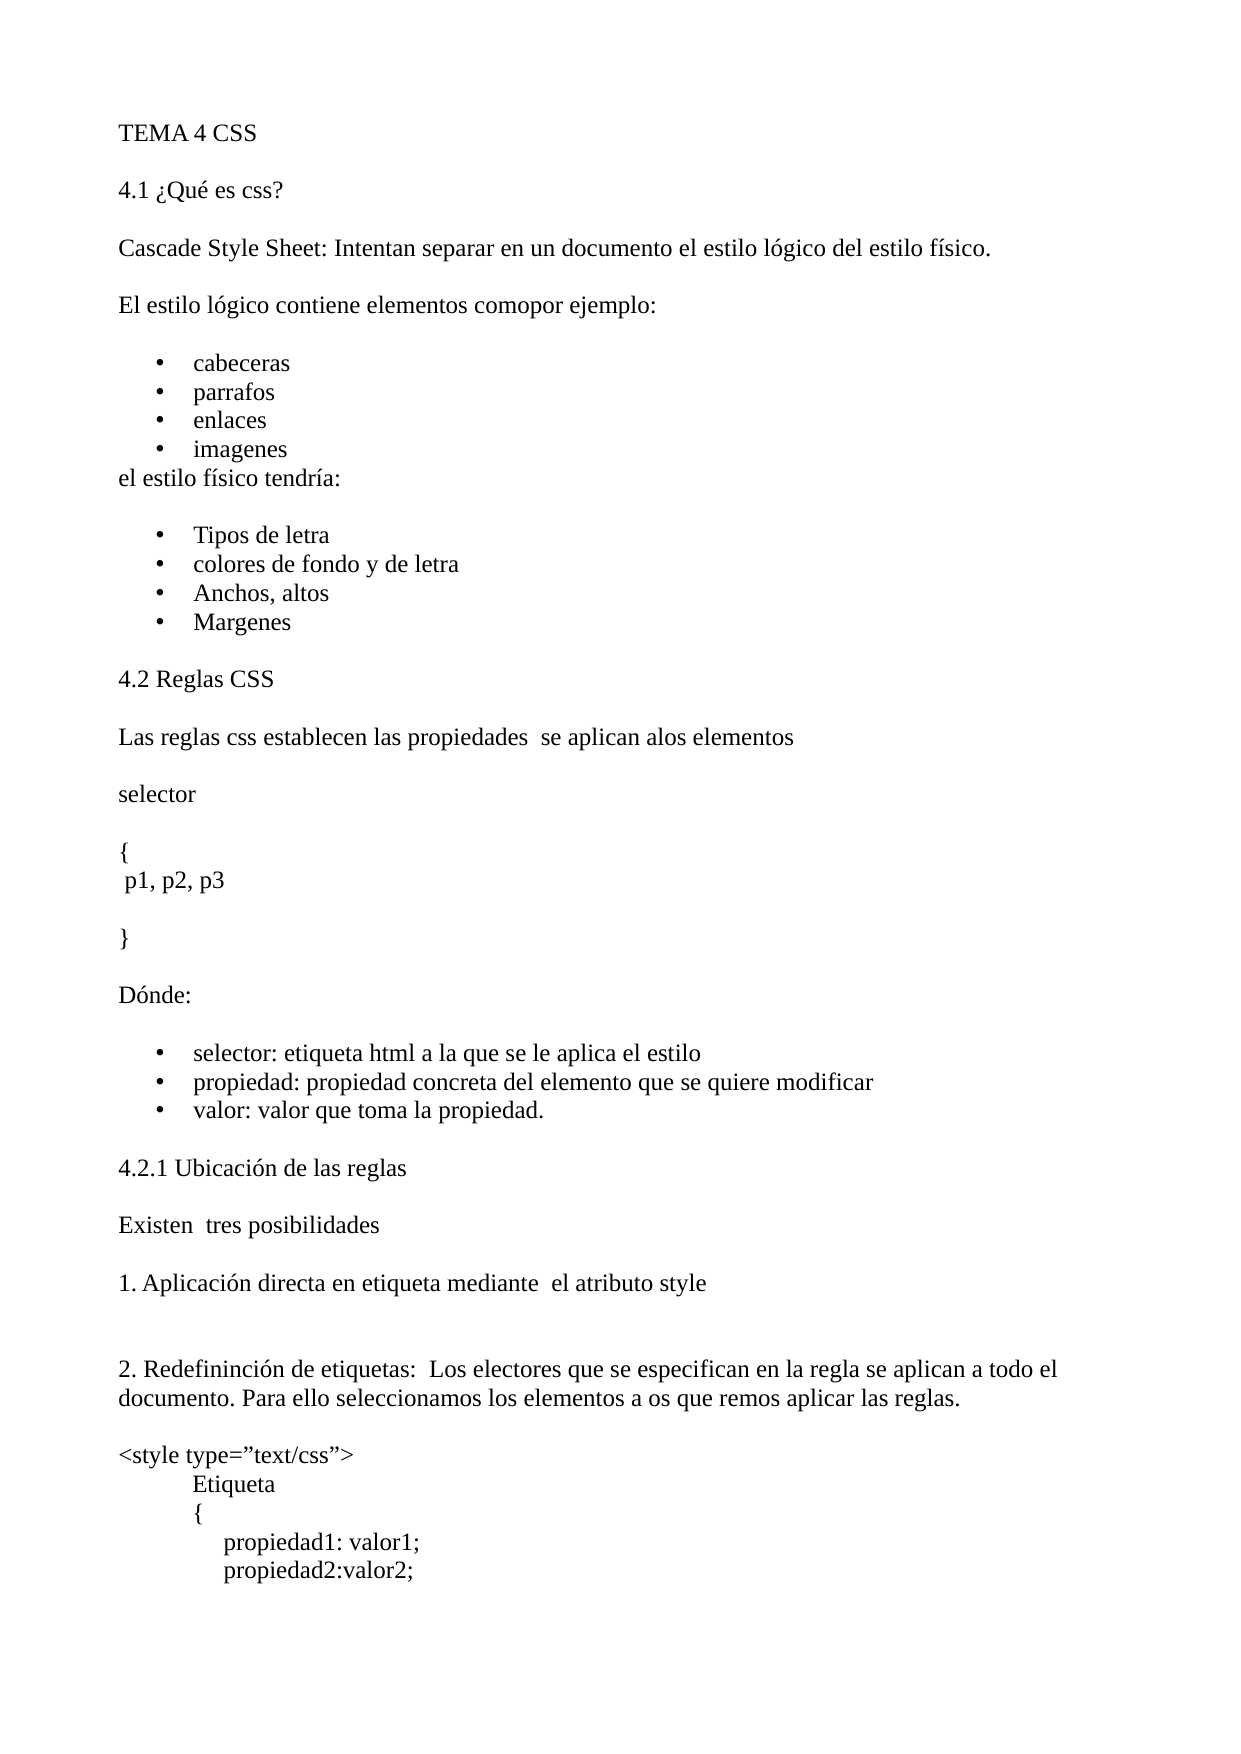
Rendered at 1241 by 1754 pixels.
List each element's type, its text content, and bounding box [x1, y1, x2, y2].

text Etiqueta [118, 1469, 1122, 1498]
text TEMA 4 CSS [118, 118, 1122, 147]
list propiedad: propiedad concreta del elemento que se quiere modificar [156, 1067, 1122, 1096]
text 4.2 Reglas CSS [118, 664, 1122, 693]
list Tipos de letra [156, 521, 1122, 549]
text { [118, 837, 1122, 866]
text <style type=”text/css”> [118, 1441, 1122, 1469]
text 1. Aplicación directa en etiqueta mediante el atributo style [118, 1268, 1122, 1297]
text Cascade Style Sheet: Intentan separar en un documento el estilo lógico del estilo físico. [118, 233, 1122, 262]
text el estilo físico tendría: [118, 463, 1122, 492]
text Existen tres posibilidades [118, 1211, 1122, 1239]
text Las reglas css establecen las propiedades se aplican alos elementos [118, 722, 1122, 751]
text propiedad2:valor2; [118, 1556, 1122, 1584]
list parrafos [156, 377, 1122, 406]
list Anchos, altos [156, 578, 1122, 607]
list cabeceras [156, 348, 1122, 377]
text 4.1 ¿Qué es css? [118, 176, 1122, 204]
list colores de fondo y de letra [156, 549, 1122, 578]
text { [118, 1498, 1122, 1527]
list selector: etiqueta html a la que se le aplica el estilo [156, 1038, 1122, 1067]
text El estilo lógico contiene elementos comopor ejemplo: [118, 291, 1122, 319]
text propiedad1: valor1; [118, 1527, 1122, 1556]
list enlaces [156, 406, 1122, 434]
text 2. Redefininción de etiquetas: Los electores que se especifican en la regla se aplican a todo el documento. Para ello seleccionamos los elementos a os que remos aplicar las reglas. [118, 1354, 1122, 1412]
text selector [118, 779, 1122, 808]
text 4.2.1 Ubicación de las reglas [118, 1153, 1122, 1182]
list valor: valor que toma la propiedad. [156, 1096, 1122, 1124]
list imagenes [156, 434, 1122, 463]
text p1, p2, p3 [118, 866, 1122, 894]
list Margenes [156, 607, 1122, 636]
text Dónde: [118, 981, 1122, 1009]
text } [118, 923, 1122, 952]
